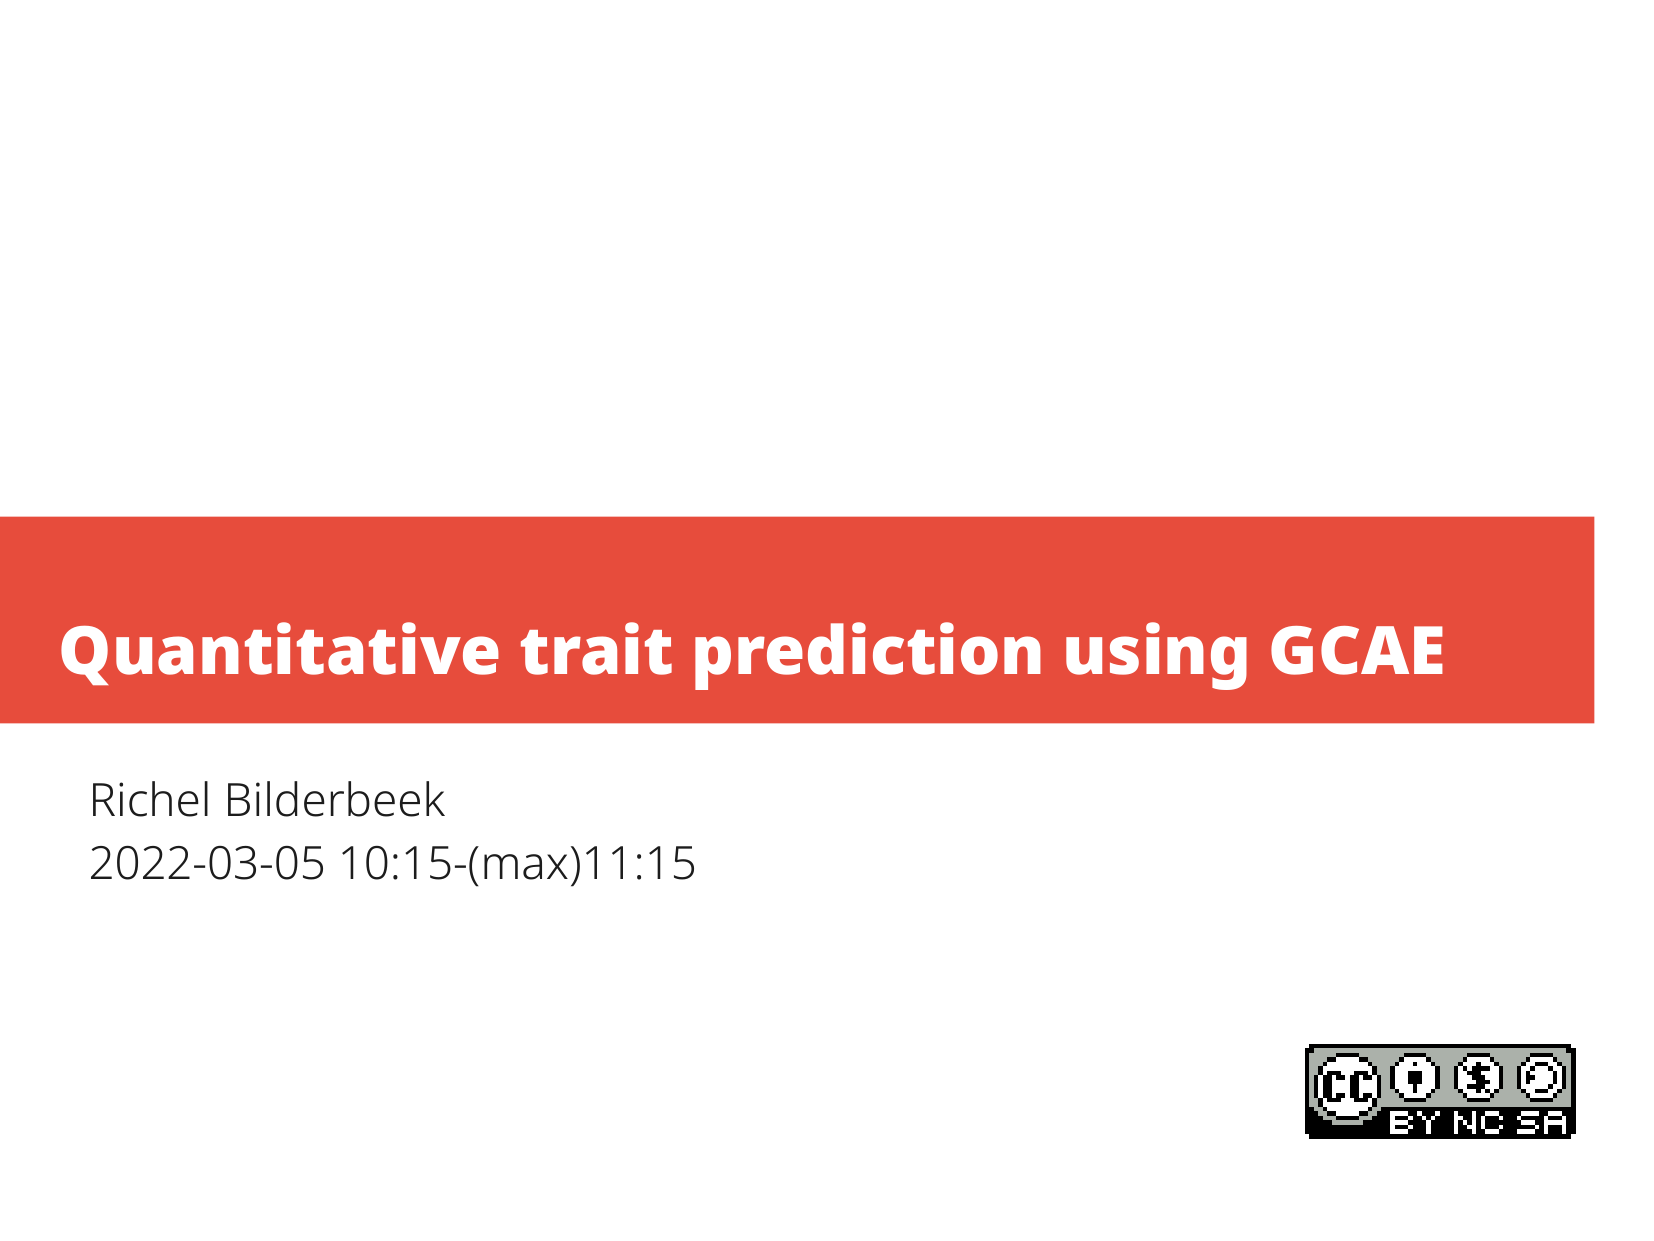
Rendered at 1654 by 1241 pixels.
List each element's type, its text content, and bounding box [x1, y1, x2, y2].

title Quantitative trait prediction using GCAE [59, 546, 1595, 694]
picture [1305, 1044, 1576, 1139]
subtitle Richel Bilderbeek 2022-03-05 10:15-(max)11:15 https://github.com/richelbilderbeek/science_presentation_20220305 [88, 767, 1595, 886]
